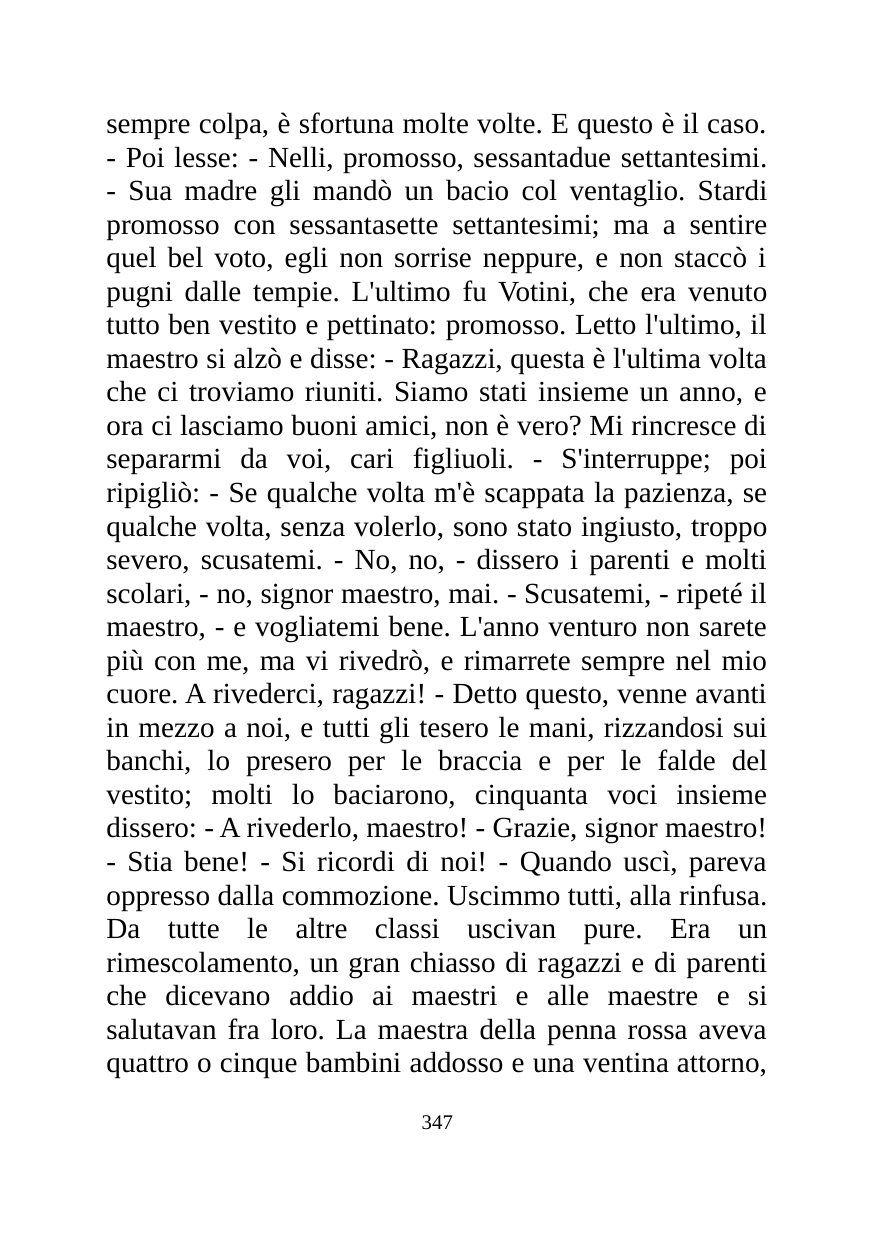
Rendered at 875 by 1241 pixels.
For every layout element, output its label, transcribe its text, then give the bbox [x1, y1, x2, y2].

text sempre colpa, è sfortuna molte volte. E questo è il caso. - Poi lesse: - Nelli, promosso, sessantadue settantesimi. - Sua madre gli mandò un bacio col ventaglio. Stardi promosso con sessantasette settantesimi; ma a sentire quel bel voto, egli non sorrise neppure, e non staccò i pugni dalle tempie. L'ultimo fu Votini, che era venuto tutto ben vestito e pettinato: promosso. Letto l'ultimo, il maestro si alzò e disse: - Ragazzi, questa è l'ultima volta che ci troviamo riuniti. Siamo stati insieme un anno, e ora ci lasciamo buoni amici, non è vero? Mi rincresce di separarmi da voi, cari figliuoli. - S'interruppe; poi ripigliò: - Se qualche volta m'è scappata la pazienza, se qualche volta, senza volerlo, sono stato ingiusto, troppo severo, scusatemi. - No, no, - dissero i parenti e molti scolari, - no, signor maestro, mai. - Scusatemi, - ripeté il maestro, - e vogliatemi bene. L'anno venturo non sarete più con me, ma vi rivedrò, e rimarrete sempre nel mio cuore. A rivederci, ragazzi! - Detto questo, venne avanti in mezzo a noi, e tutti gli tesero le mani, rizzandosi sui banchi, lo presero per le braccia e per le falde del vestito; molti lo baciarono, cinquanta voci insieme dissero: - A rivederlo, maestro! - Grazie, signor maestro! - Stia bene! - Si ricordi di noi! - Quando uscì, pareva oppresso dalla commozione. Uscimmo tutti, alla rinfusa. Da tutte le altre classi uscivan pure. Era un rimescolamento, un gran chiasso di ragazzi e di parenti che dicevano addio ai maestri e alle maestre e si salutavan fra loro. La maestra della penna rossa aveva quattro o cinque bambini addosso e una ventina attorno, [106, 106, 768, 1079]
